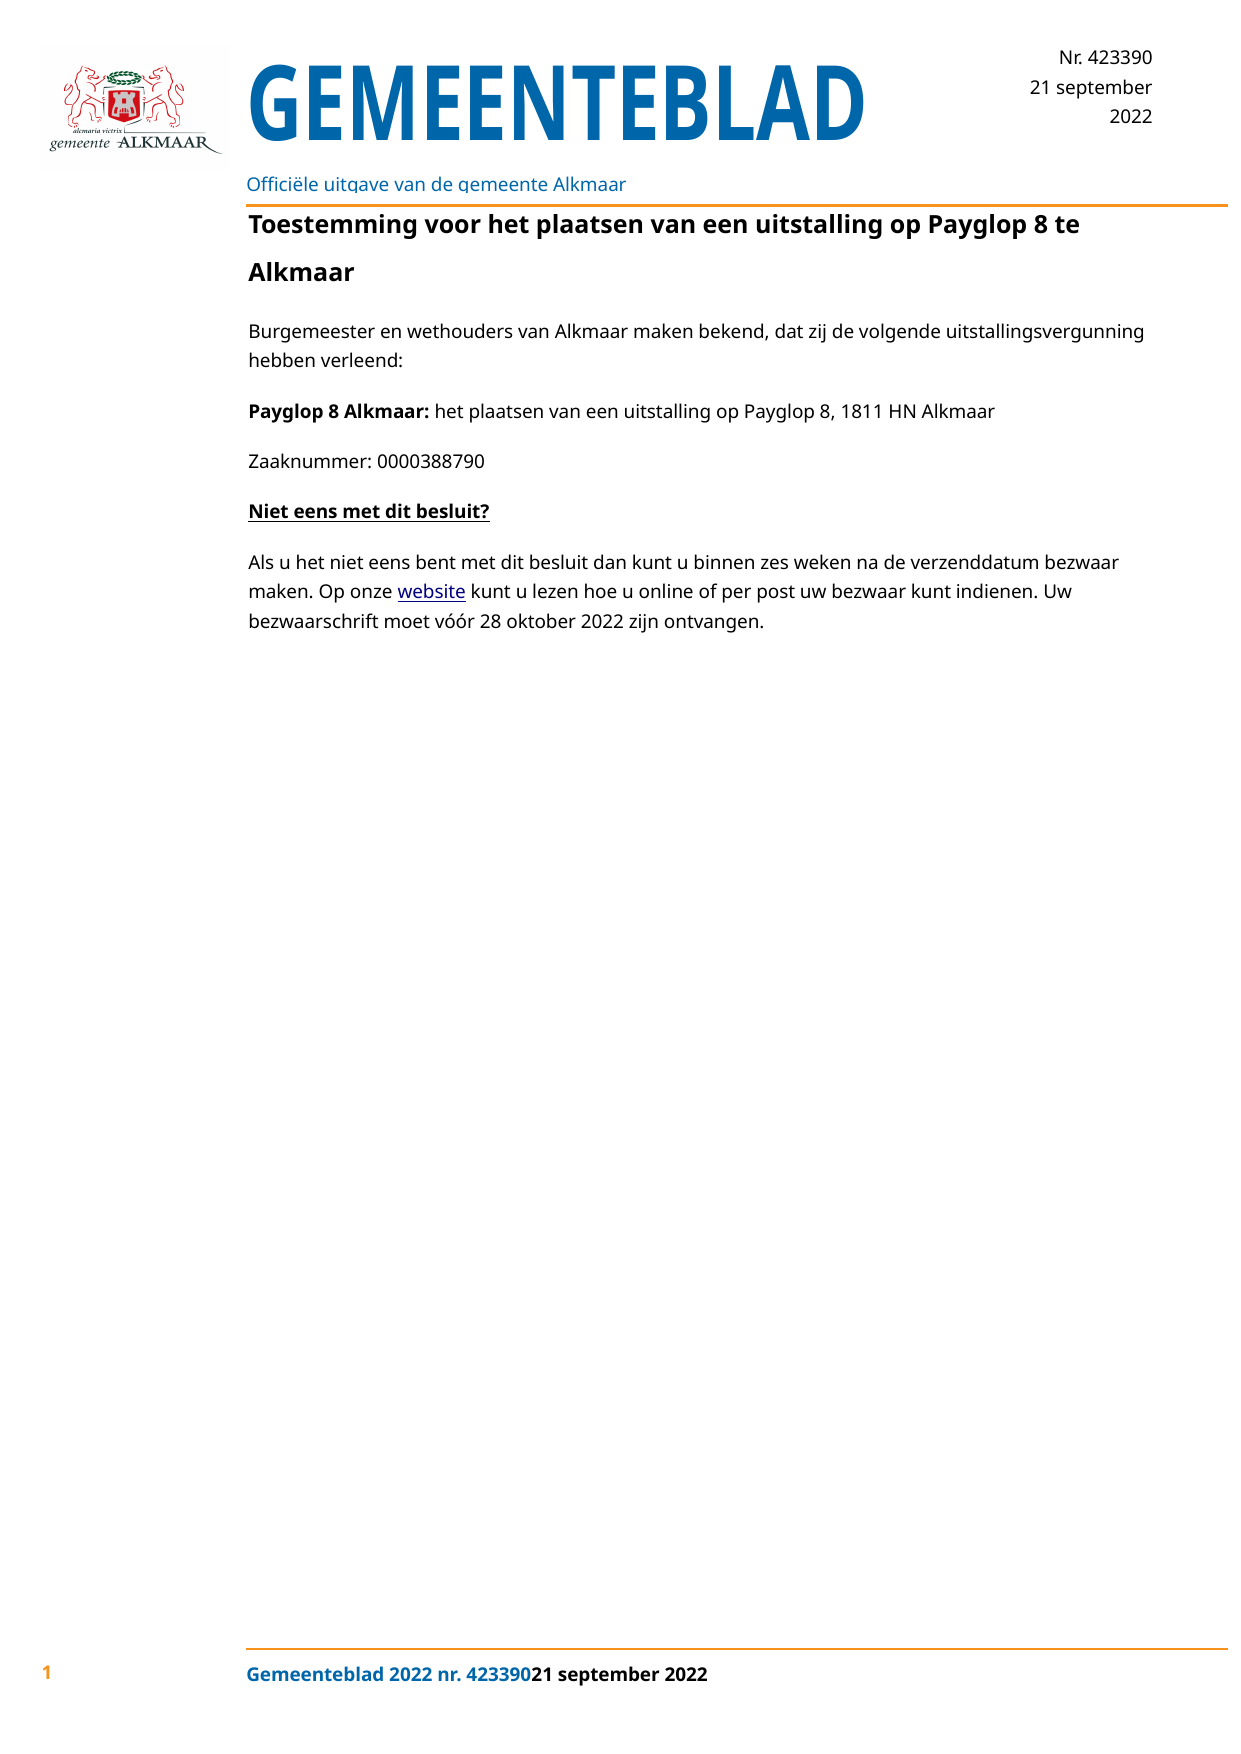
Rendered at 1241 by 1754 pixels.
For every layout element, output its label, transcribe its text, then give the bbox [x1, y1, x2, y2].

picture [41, 47, 231, 172]
text Burgemeester en wethouders van Alkmaar maken bekend, dat zij de volgende uitstallingsvergunning hebben verleend: [248, 318, 1152, 373]
text Toestemming voor het plaatsen van een uitstalling op Payglop 8 te Alkmaar [248, 207, 1152, 288]
text Payglop 8 Alkmaar: het plaatsen van een uitstalling op Payglop 8, 1811 HN Alkmaar [248, 398, 1152, 424]
text Niet eens met dit besluit? [248, 499, 1152, 524]
text Als u het niet eens bent met dit besluit dan kunt u binnen zes weken na de verzenddatum bezwaar maken. Op onze website kunt u lezen hoe u online of per post uw bezwaar kunt indienen. Uw bezwaarschrift moet vóór 28 oktober 2022 zijn ontvangen. [248, 549, 1152, 634]
text Zaaknummer: 0000388790 [248, 448, 1152, 474]
